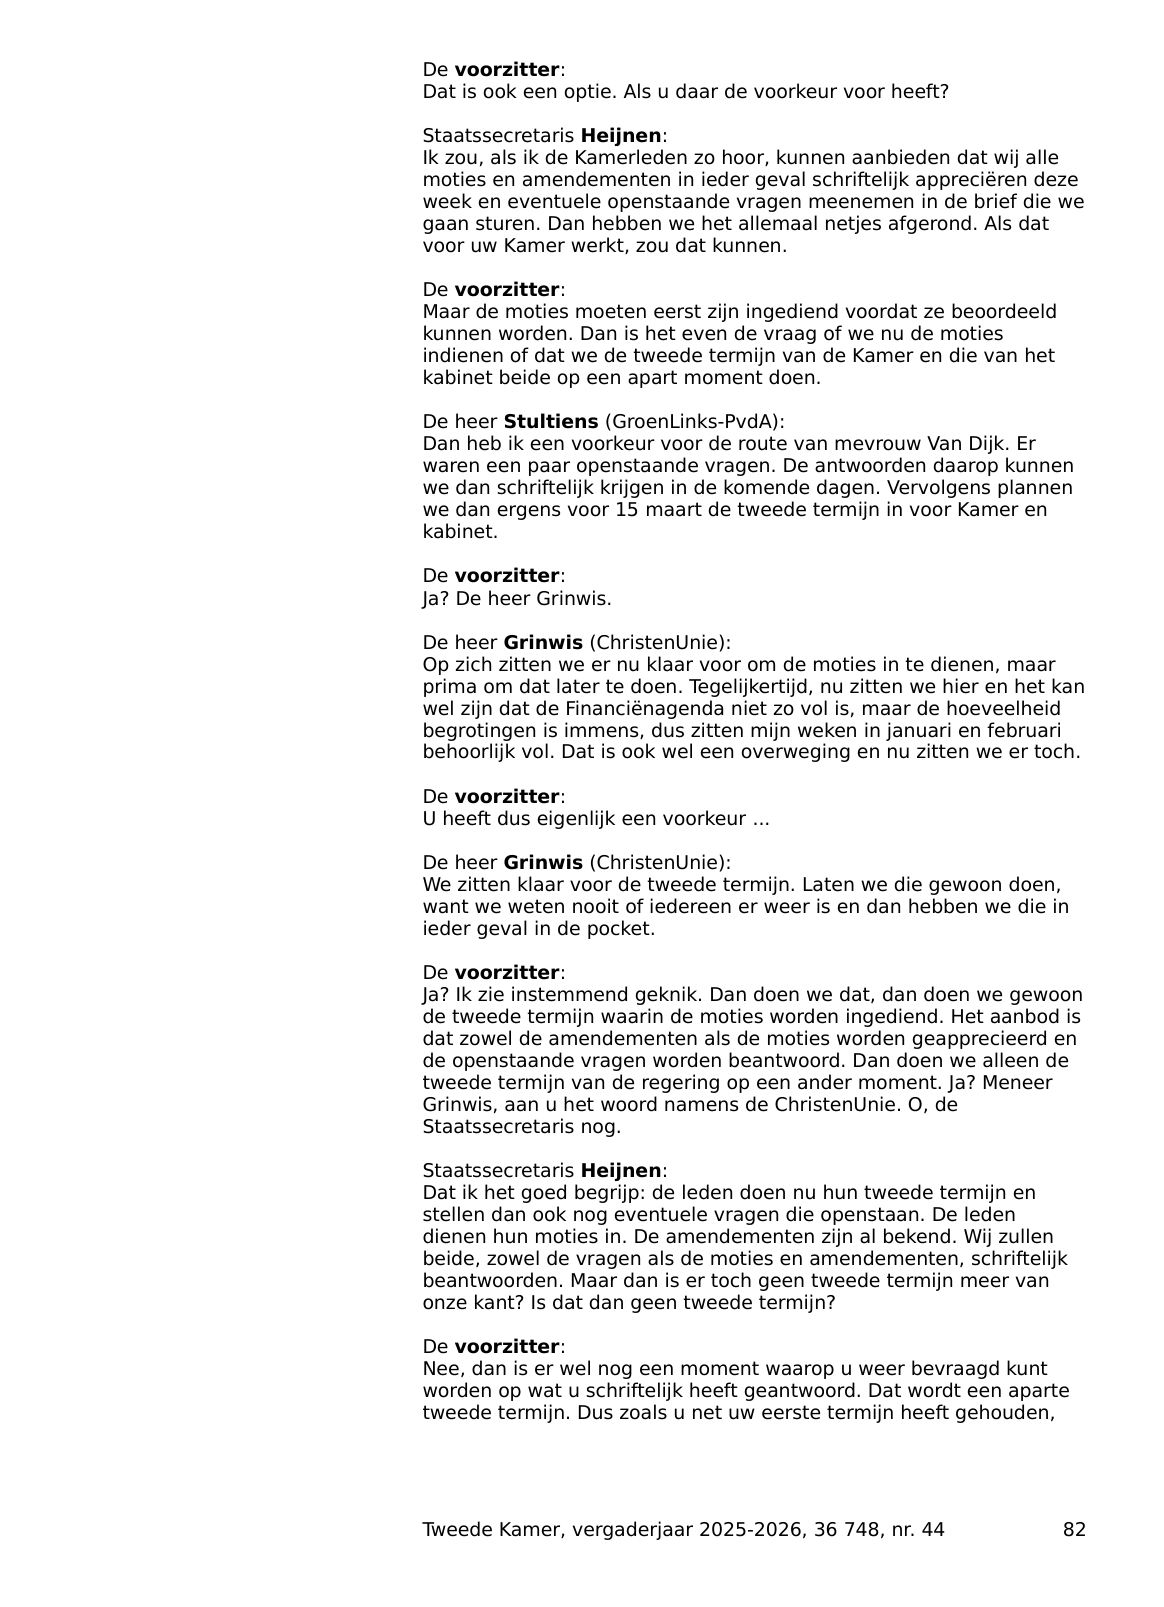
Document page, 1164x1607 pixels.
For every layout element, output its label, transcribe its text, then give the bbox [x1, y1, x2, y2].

text De voorzitter: [422, 279, 1087, 301]
text Dat ik het goed begrijp: de leden doen nu hun tweede termijn en stellen dan ook nog eventuele vragen die openstaan. De leden dienen hun moties in. De amendementen zijn al bekend. Wij zullen beide, zowel de vragen als de moties en amendementen, schriftelijk beantwoorden. Maar dan is er toch geen tweede termijn meer van onze kant? Is dat dan geen tweede termijn? [422, 1182, 1087, 1314]
text De voorzitter: [422, 962, 1087, 984]
text De heer Stultiens (GroenLinks-PvdA): [422, 411, 1087, 433]
text Ja? De heer Grinwis. [422, 587, 1087, 609]
text Ja? Ik zie instemmend geknik. Dan doen we dat, dan doen we gewoon de tweede termijn waarin de moties worden ingediend. Het aanbod is dat zowel de amendementen als de moties worden geapprecieerd en de openstaande vragen worden beantwoord. Dan doen we alleen de tweede termijn van de regering op een ander moment. Ja? Meneer Grinwis, aan u het woord namens de ChristenUnie. O, de Staatssecretaris nog. [422, 984, 1087, 1138]
text Op zich zitten we er nu klaar voor om de moties in te dienen, maar prima om dat later te doen. Tegelijkertijd, nu zitten we hier en het kan wel zijn dat de Financiënagenda niet zo vol is, maar de hoeveelheid begrotingen is immens, dus zitten mijn weken in januari en februari behoorlijk vol. Dat is ook wel een overweging en nu zitten we er toch. [422, 653, 1087, 763]
text Nee, dan is er wel nog een moment waarop u weer bevraagd kunt worden op wat u schriftelijk heeft geantwoord. Dat wordt een aparte tweede termijn. Dus zoals u net uw eerste termijn heeft gehouden, [422, 1358, 1087, 1424]
text De voorzitter: [422, 59, 1087, 81]
text Dat is ook een optie. Als u daar de voorkeur voor heeft? [422, 81, 1087, 103]
text De voorzitter: [422, 786, 1087, 808]
text De heer Grinwis (ChristenUnie): [422, 632, 1087, 653]
text Dan heb ik een voorkeur voor de route van mevrouw Van Dijk. Er waren een paar openstaande vragen. De antwoorden daarop kunnen we dan schriftelijk krijgen in de komende dagen. Vervolgens plannen we dan ergens voor 15 maart de tweede termijn in voor Kamer en kabinet. [422, 433, 1087, 543]
text U heeft dus eigenlijk een voorkeur ... [422, 808, 1087, 829]
text De voorzitter: [422, 565, 1087, 587]
text Maar de moties moeten eerst zijn ingediend voordat ze beoordeeld kunnen worden. Dan is het even de vraag of we nu de moties indienen of dat we de tweede termijn van de Kamer en die van het kabinet beide op een apart moment doen. [422, 301, 1087, 389]
text Staatssecretaris Heijnen: [422, 1160, 1087, 1182]
text We zitten klaar voor de tweede termijn. Laten we die gewoon doen, want we weten nooit of iedereen er weer is en dan hebben we die in ieder geval in de pocket. [422, 874, 1087, 940]
text De voorzitter: [422, 1336, 1087, 1358]
text De heer Grinwis (ChristenUnie): [422, 852, 1087, 874]
text Staatssecretaris Heijnen: [422, 125, 1087, 147]
text Ik zou, als ik de Kamerleden zo hoor, kunnen aanbieden dat wij alle moties en amendementen in ieder geval schriftelijk appreciëren deze week en eventuele openstaande vragen meenemen in de brief die we gaan sturen. Dan hebben we het allemaal netjes afgerond. Als dat voor uw Kamer werkt, zou dat kunnen. [422, 147, 1087, 257]
